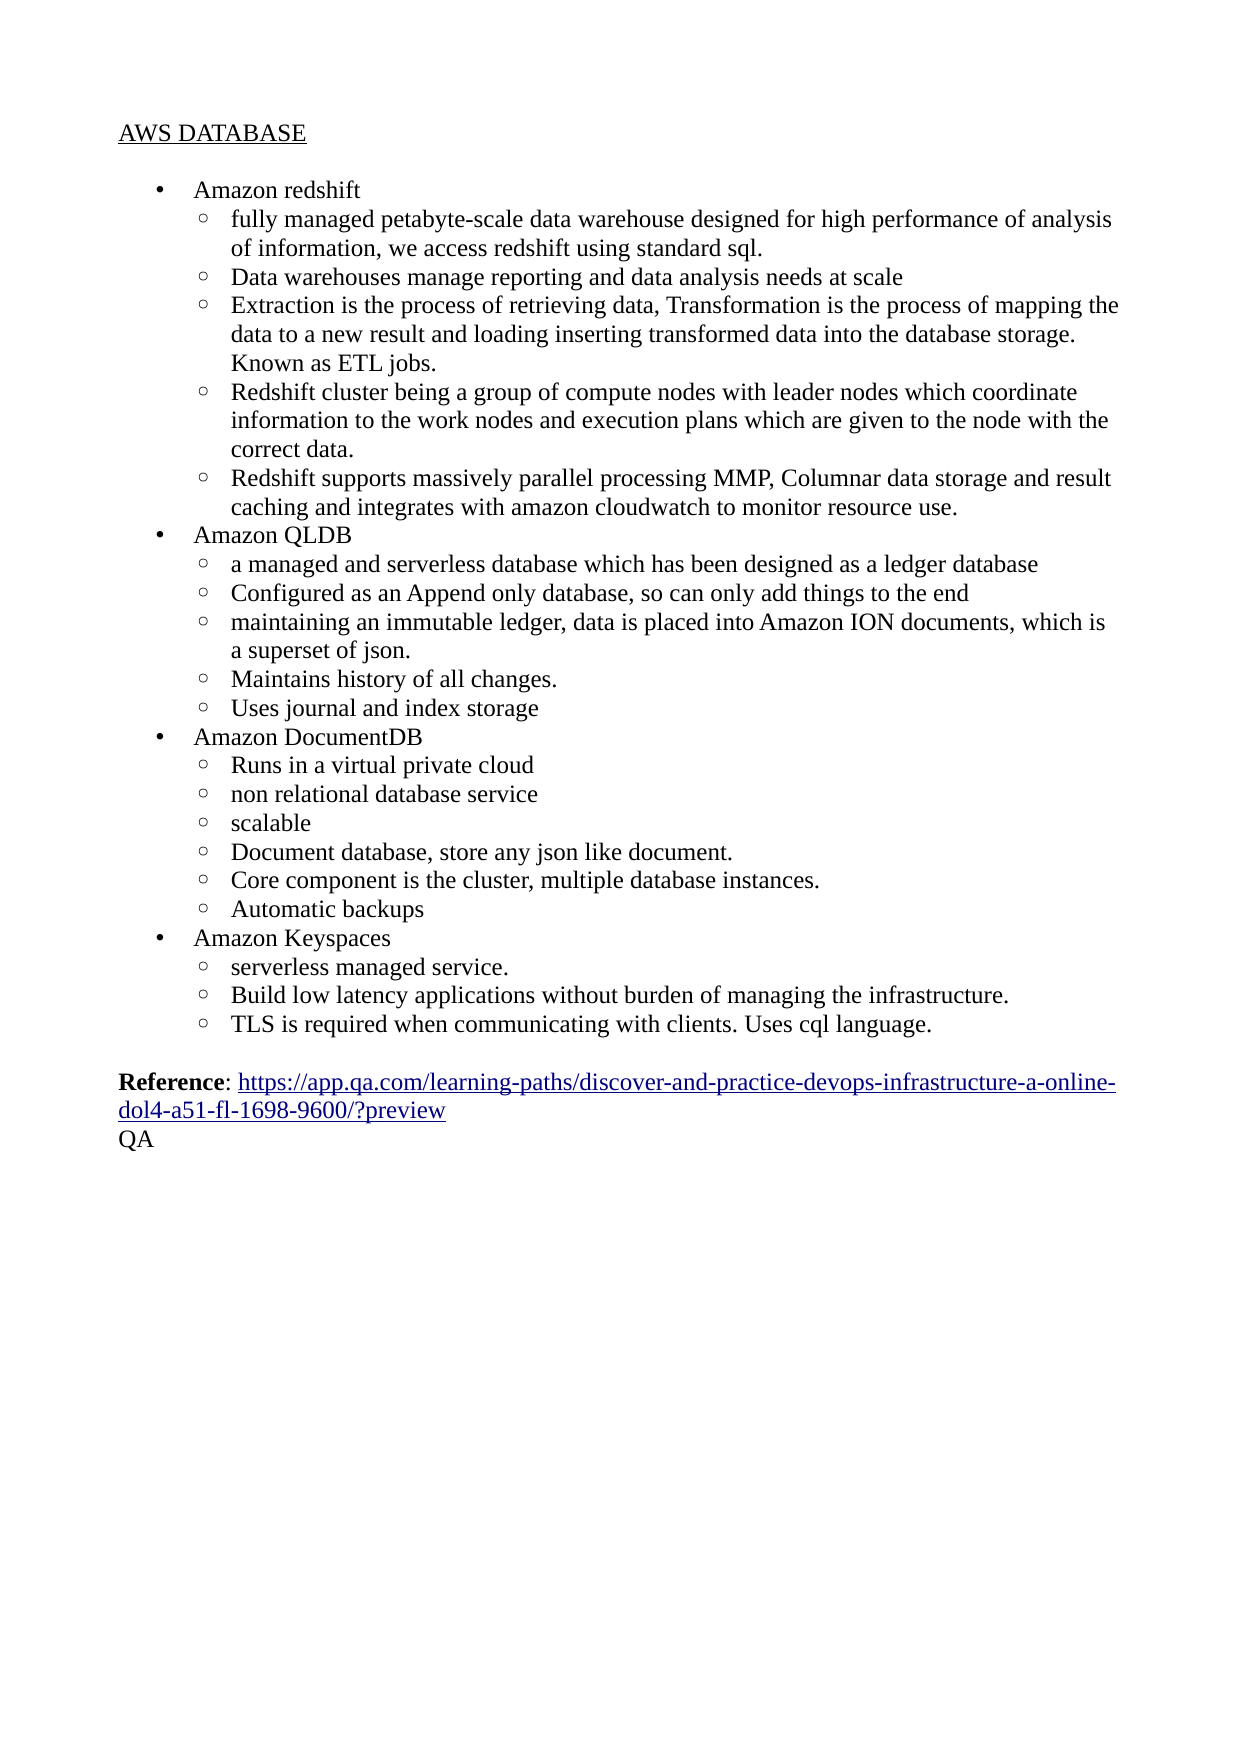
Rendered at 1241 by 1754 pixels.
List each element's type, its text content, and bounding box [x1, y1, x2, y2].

list Amazon QLDB [156, 521, 1122, 549]
text QA [118, 1124, 1122, 1153]
list Data warehouses manage reporting and data analysis needs at scale [193, 262, 1122, 291]
text Reference: https://app.qa.com/learning-paths/discover-and-practice-devops-infrastructure-a-online-dol4-a51-fl-1698-9600/?preview [118, 1067, 1122, 1124]
list Amazon DocumentDB [156, 722, 1122, 751]
list Runs in a virtual private cloud [193, 751, 1122, 779]
list scalable [193, 808, 1122, 837]
list Redshift cluster being a group of compute nodes with leader nodes which coordinate information to the work nodes and execution plans which are given to the node with the correct data. [193, 377, 1122, 463]
list maintaining an immutable ledger, data is placed into Amazon ION documents, which is a superset of json. [193, 607, 1122, 664]
list fully managed petabyte-scale data warehouse designed for high performance of analysis of information, we access redshift using standard sql. [193, 204, 1122, 262]
list serverless managed service. [193, 952, 1122, 981]
list Amazon redshift [156, 176, 1122, 204]
list Extraction is the process of retrieving data, Transformation is the process of mapping the data to a new result and loading inserting transformed data into the database storage. Known as ETL jobs. [193, 291, 1122, 377]
list Configured as an Append only database, so can only add things to the end [193, 578, 1122, 607]
list Uses journal and index storage [193, 693, 1122, 722]
list Document database, store any json like document. [193, 837, 1122, 866]
list Amazon Keyspaces [156, 923, 1122, 952]
list non relational database service [193, 779, 1122, 808]
list Maintains history of all changes. [193, 664, 1122, 693]
list Redshift supports massively parallel processing MMP, Columnar data storage and result caching and integrates with amazon cloudwatch to monitor resource use. [193, 463, 1122, 521]
list Build low latency applications without burden of managing the infrastructure. [193, 981, 1122, 1009]
list Automatic backups [193, 894, 1122, 923]
text AWS DATABASE [118, 118, 1122, 147]
list Core component is the cluster, multiple database instances. [193, 866, 1122, 894]
list TLS is required when communicating with clients. Uses cql language. [193, 1009, 1122, 1038]
list a managed and serverless database which has been designed as a ledger database [193, 549, 1122, 578]
